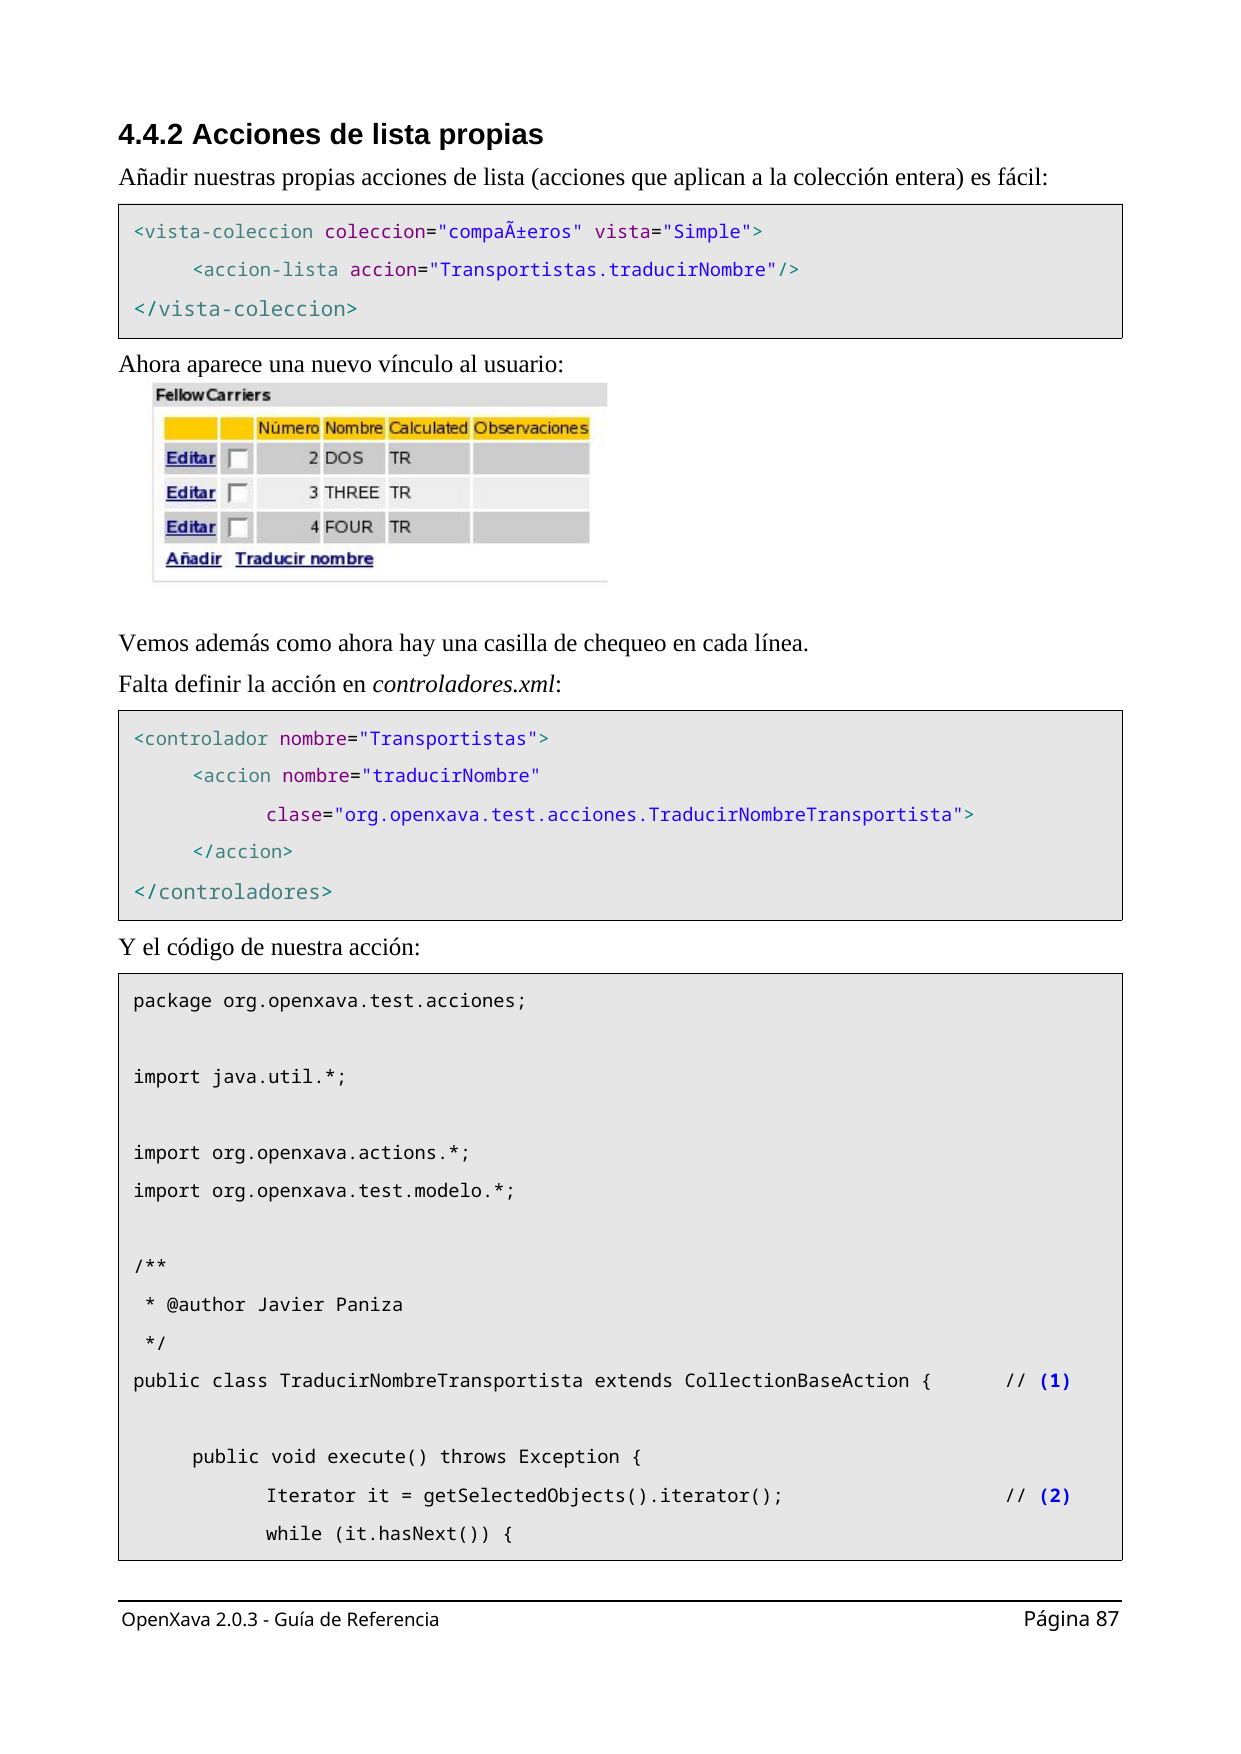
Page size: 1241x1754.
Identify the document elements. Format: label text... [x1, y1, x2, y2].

text <accion-lista accion="Transportistas.traducirNombre"/> [119, 242, 1122, 279]
text * @author Javier Paniza [119, 1277, 1122, 1315]
text package org.openxava.test.acciones; [119, 974, 1122, 1011]
text while (it.hasNext()) { [119, 1505, 1122, 1560]
text </controladores> [119, 862, 1122, 920]
text Añadir nuestras propias acciones de lista (acciones que aplican a la colección entera) es fácil: [118, 163, 1122, 191]
picture [146, 377, 608, 590]
text <controlador nombre="Transportistas"> [119, 711, 1122, 748]
text clase="org.openxava.test.acciones.TraducirNombreTransportista"> [119, 786, 1122, 824]
subtitle Acciones de lista propias [118, 118, 1122, 151]
text /** [119, 1239, 1122, 1277]
text */ [119, 1315, 1122, 1353]
text public class TraducirNombreTransportista extends CollectionBaseAction { // (1) [119, 1353, 1122, 1391]
text Falta definir la acción en controladores.xml: [118, 670, 1122, 697]
text import org.openxava.test.modelo.*; [119, 1163, 1122, 1201]
text <accion nombre="traducirNombre" [119, 748, 1122, 786]
text </vista-coleccion> [119, 279, 1122, 338]
text Ahora aparece una nuevo vínculo al usuario: [118, 350, 1122, 378]
text <vista-coleccion coleccion="compaÃ±eros" vista="Simple"> [119, 205, 1122, 242]
text </accion> [119, 824, 1122, 862]
text public void execute() throws Exception { [119, 1429, 1122, 1467]
text import org.openxava.actions.*; [119, 1125, 1122, 1163]
text Iterator it = getSelectedObjects().iterator(); // (2) [119, 1467, 1122, 1505]
text Y el código de nuestra acción: [118, 933, 1122, 960]
text import java.util.*; [119, 1049, 1122, 1087]
text Vemos además como ahora hay una casilla de chequeo en cada línea. [118, 629, 1122, 657]
